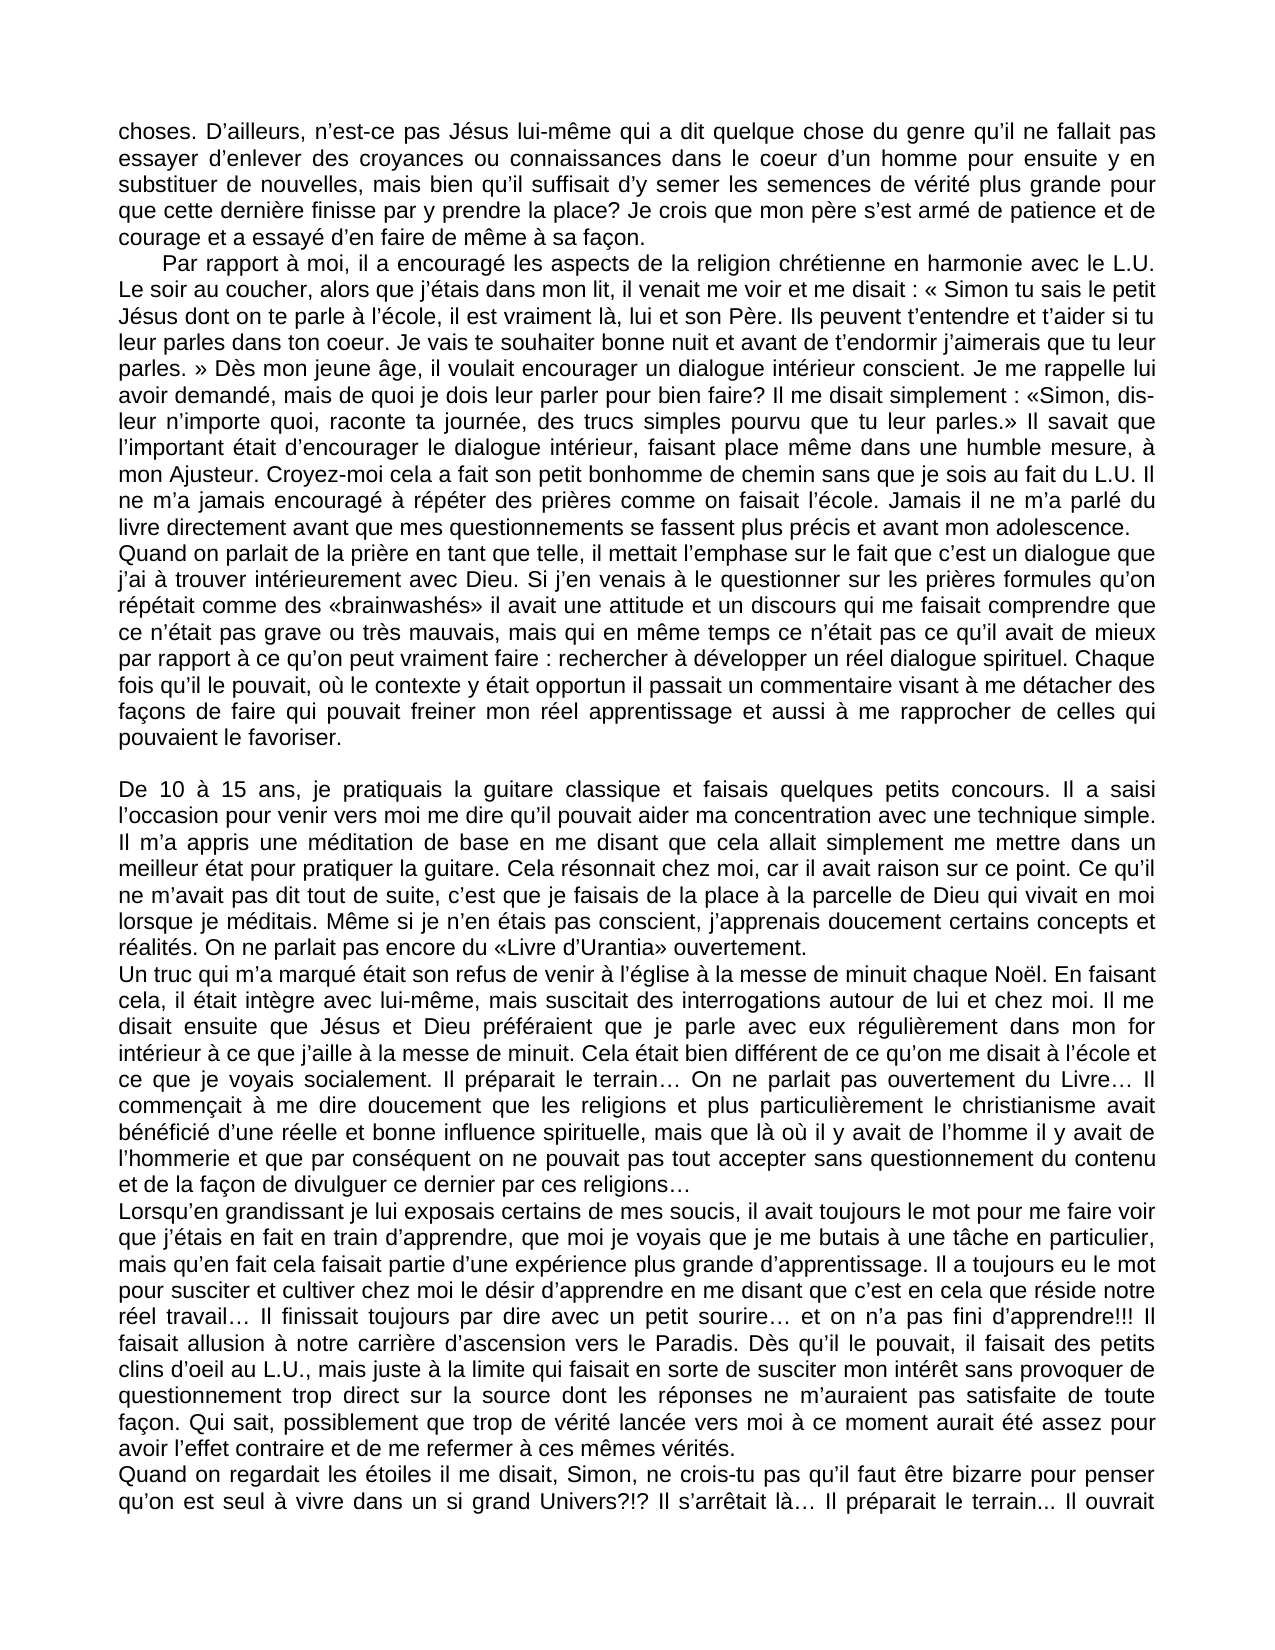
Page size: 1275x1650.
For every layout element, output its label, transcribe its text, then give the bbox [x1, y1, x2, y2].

text Quand on regardait les étoiles il me disait, Simon, ne crois-tu pas qu’il faut être bizarre pour penser qu’on est seul à vivre dans un si grand Univers?!? Il s’arrêtait là… Il préparait le terrain... Il ouvrait [118, 1461, 1157, 1514]
text Par rapport à moi, il a encouragé les aspects de la religion chrétienne en harmonie avec le L.U. Le soir au coucher, alors que j’étais dans mon lit, il venait me voir et me disait : « Simon tu sais le petit Jésus dont on te parle à l’école, il est vraiment là, lui et son Père. Ils peuvent t’entendre et t’aider si tu leur parles dans ton coeur. Je vais te souhaiter bonne nuit et avant de t’endormir j’aimerais que tu leur parles. » Dès mon jeune âge, il voulait encourager un dialogue intérieur conscient. Je me rappelle lui avoir demandé, mais de quoi je dois leur parler pour bien faire? Il me disait simplement : «Simon, dis-leur n’importe quoi, raconte ta journée, des trucs simples pourvu que tu leur parles.» Il savait que l’important était d’encourager le dialogue intérieur, faisant place même dans une humble mesure, à mon Ajusteur. Croyez-moi cela a fait son petit bonhomme de chemin sans que je sois au fait du L.U. Il ne m’a jamais encouragé à répéter des prières comme on faisait l’école. Jamais il ne m’a parlé du livre directement avant que mes questionnements se fassent plus précis et avant mon adolescence. [118, 250, 1157, 540]
text Lorsqu’en grandissant je lui exposais certains de mes soucis, il avait toujours le mot pour me faire voir que j’étais en fait en train d’apprendre, que moi je voyais que je me butais à une tâche en particulier, mais qu’en fait cela faisait partie d’une expérience plus grande d’apprentissage. Il a toujours eu le mot pour susciter et cultiver chez moi le désir d’apprendre en me disant que c’est en cela que réside notre réel travail… Il finissait toujours par dire avec un petit sourire… et on n’a pas fini d’apprendre!!! Il faisait allusion à notre carrière d’ascension vers le Paradis. Dès qu’il le pouvait, il faisait des petits clins d’oeil au L.U., mais juste à la limite qui faisait en sorte de susciter mon intérêt sans provoquer de questionnement trop direct sur la source dont les réponses ne m’auraient pas satisfaite de toute façon. Qui sait, possiblement que trop de vérité lancée vers moi à ce moment aurait été assez pour avoir l’effet contraire et de me refermer à ces mêmes vérités. [118, 1198, 1157, 1461]
text choses. D’ailleurs, n’est-ce pas Jésus lui-même qui a dit quelque chose du genre qu’il ne fallait pas essayer d’enlever des croyances ou connaissances dans le coeur d’un homme pour ensuite y en substituer de nouvelles, mais bien qu’il suffisait d’y semer les semences de vérité plus grande pour que cette dernière finisse par y prendre la place? Je crois que mon père s’est armé de patience et de courage et a essayé d’en faire de même à sa façon. [118, 118, 1157, 250]
text De 10 à 15 ans, je pratiquais la guitare classique et faisais quelques petits concours. Il a saisi l’occasion pour venir vers moi me dire qu’il pouvait aider ma concentration avec une technique simple. Il m’a appris une méditation de base en me disant que cela allait simplement me mettre dans un meilleur état pour pratiquer la guitare. Cela résonnait chez moi, car il avait raison sur ce point. Ce qu’il ne m’avait pas dit tout de suite, c’est que je faisais de la place à la parcelle de Dieu qui vivait en moi lorsque je méditais. Même si je n’en étais pas conscient, j’apprenais doucement certains concepts et réalités. On ne parlait pas encore du «Livre d’Urantia» ouvertement. [118, 776, 1157, 961]
text Un truc qui m’a marqué était son refus de venir à l’église à la messe de minuit chaque Noël. En faisant cela, il était intègre avec lui-même, mais suscitait des interrogations autour de lui et chez moi. Il me disait ensuite que Jésus et Dieu préféraient que je parle avec eux régulièrement dans mon for intérieur à ce que j’aille à la messe de minuit. Cela était bien différent de ce qu’on me disait à l’école et ce que je voyais socialement. Il préparait le terrain… On ne parlait pas ouvertement du Livre… Il commençait à me dire doucement que les religions et plus particulièrement le christianisme avait bénéficié d’une réelle et bonne influence spirituelle, mais que là où il y avait de l’homme il y avait de l’hommerie et que par conséquent on ne pouvait pas tout accepter sans questionnement du contenu et de la façon de divulguer ce dernier par ces religions… [118, 961, 1157, 1198]
text Quand on parlait de la prière en tant que telle, il mettait l’emphase sur le fait que c’est un dialogue que j’ai à trouver intérieurement avec Dieu. Si j’en venais à le questionner sur les prières formules qu’on répétait comme des «brainwashés» il avait une attitude et un discours qui me faisait comprendre que ce n’était pas grave ou très mauvais, mais qui en même temps ce n’était pas ce qu’il avait de mieux par rapport à ce qu’on peut vraiment faire : rechercher à développer un réel dialogue spirituel. Chaque fois qu’il le pouvait, où le contexte y était opportun il passait un commentaire visant à me détacher des façons de faire qui pouvait freiner mon réel apprentissage et aussi à me rapprocher de celles qui pouvaient le favoriser. [118, 540, 1157, 751]
